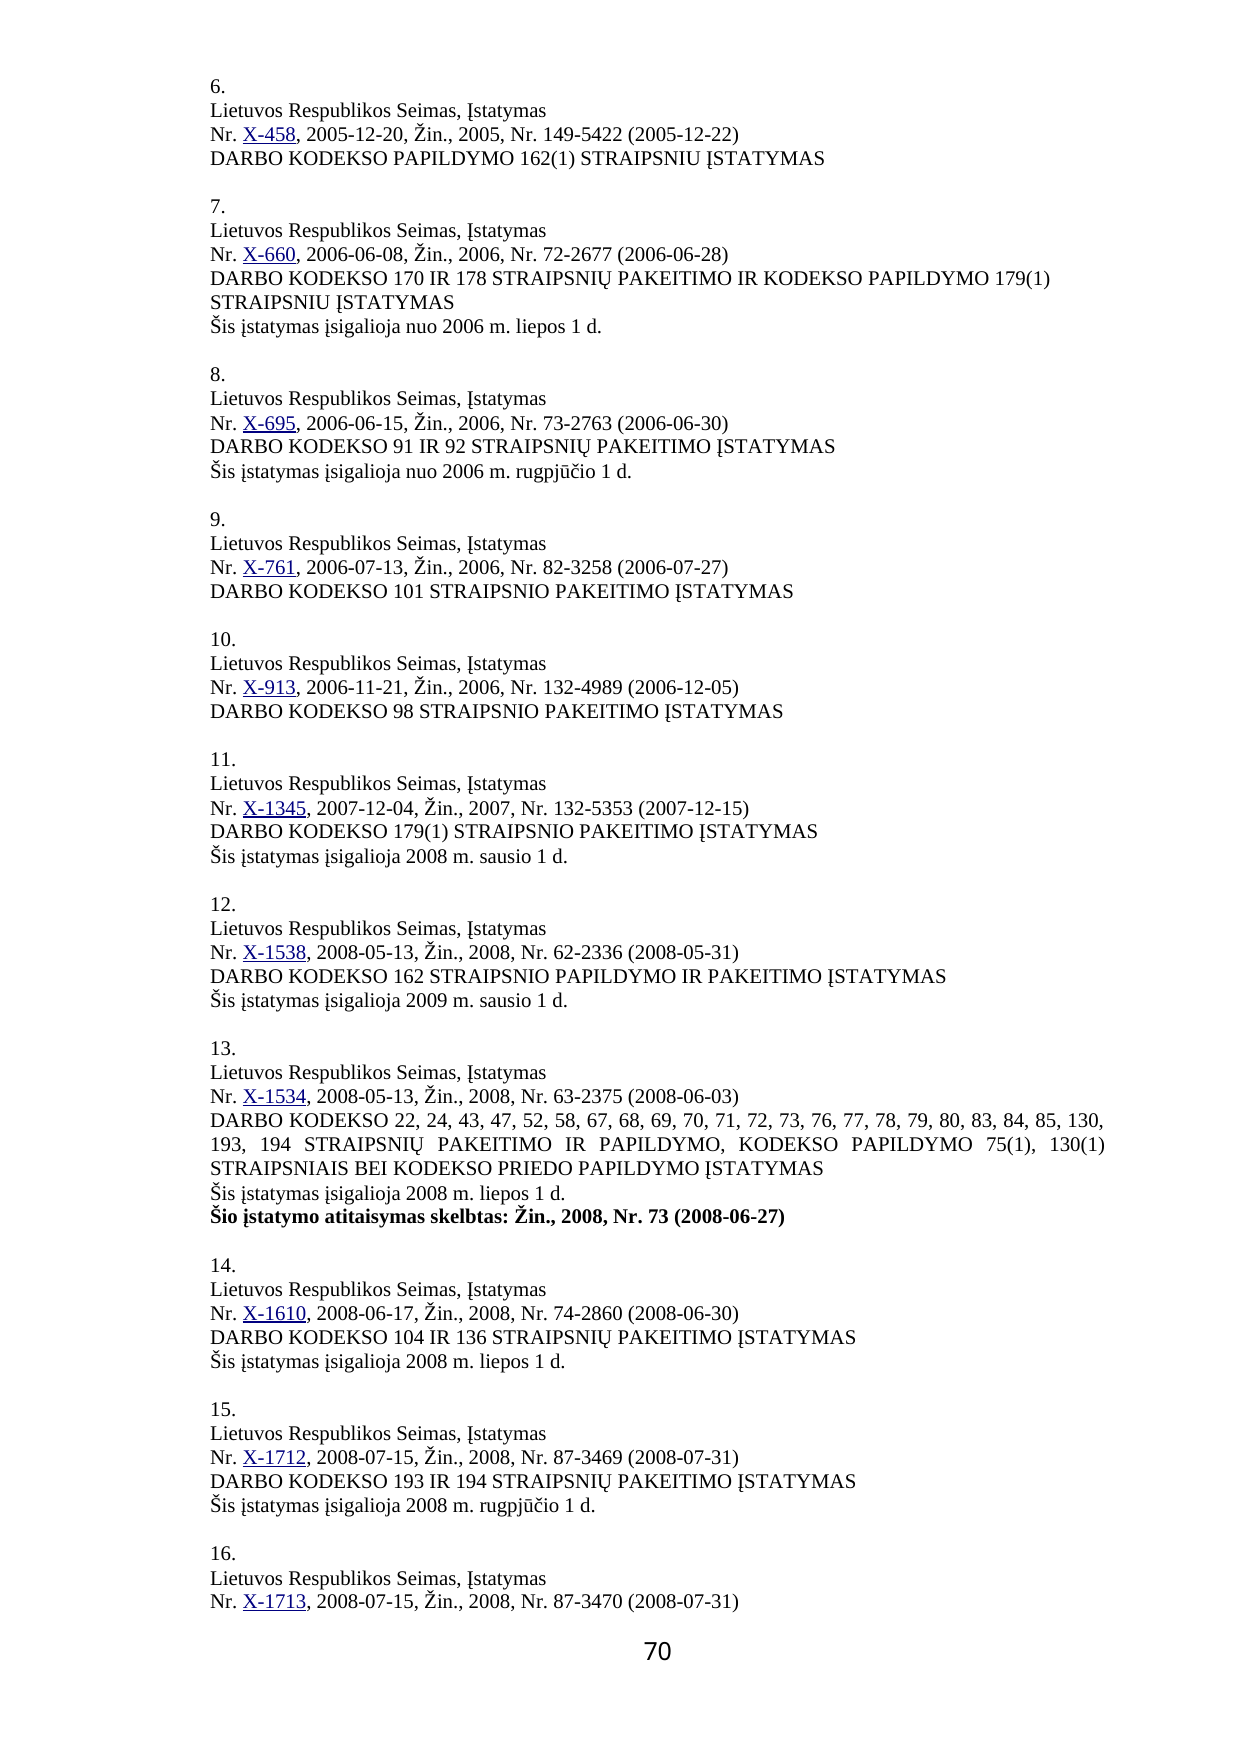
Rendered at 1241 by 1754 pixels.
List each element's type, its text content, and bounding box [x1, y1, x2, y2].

text DARBO KODEKSO 193 IR 194 STRAIPSNIŲ PAKEITIMO ĮSTATYMAS [210, 1469, 1106, 1493]
text 6. [210, 73, 1106, 98]
text Nr. X-761, 2006-07-13, Žin., 2006, Nr. 82-3258 (2006-07-27) [210, 555, 1106, 579]
text Šis įstatymas įsigalioja nuo 2006 m. liepos 1 d. [210, 314, 1106, 338]
text Nr. X-1712, 2008-07-15, Žin., 2008, Nr. 87-3469 (2008-07-31) [210, 1445, 1106, 1469]
text Lietuvos Respublikos Seimas, Įstatymas [210, 916, 1106, 940]
text Šis įstatymas įsigalioja nuo 2006 m. rugpjūčio 1 d. [210, 458, 1106, 483]
text DARBO KODEKSO 170 IR 178 STRAIPSNIŲ PAKEITIMO IR KODEKSO PAPILDYMO 179(1) STRAIPSNIU ĮSTATYMAS [210, 266, 1106, 314]
text Nr. X-1534, 2008-05-13, Žin., 2008, Nr. 63-2375 (2008-06-03) [210, 1084, 1106, 1108]
text Nr. X-458, 2005-12-20, Žin., 2005, Nr. 149-5422 (2005-12-22) [210, 122, 1106, 146]
text Lietuvos Respublikos Seimas, Įstatymas [210, 651, 1106, 675]
text DARBO KODEKSO 179(1) STRAIPSNIO PAKEITIMO ĮSTATYMAS [210, 819, 1106, 843]
text Šis įstatymas įsigalioja 2008 m. liepos 1 d. [210, 1349, 1106, 1373]
text Šio įstatymo atitaisymas skelbtas: Žin., 2008, Nr. 73 (2008-06-27) [210, 1204, 1106, 1228]
text DARBO KODEKSO 22, 24, 43, 47, 52, 58, 67, 68, 69, 70, 71, 72, 73, 76, 77, 78, 79, 80, 83, 84, 85, 130, 193, 194 STRAIPSNIŲ PAKEITIMO IR PAPILDYMO, KODEKSO PAPILDYMO 75(1), 130(1) STRAIPSNIAIS BEI KODEKSO PRIEDO PAPILDYMO ĮSTATYMAS [210, 1108, 1106, 1180]
text Šis įstatymas įsigalioja 2008 m. sausio 1 d. [210, 843, 1106, 868]
text Lietuvos Respublikos Seimas, Įstatymas [210, 386, 1106, 410]
text Lietuvos Respublikos Seimas, Įstatymas [210, 1421, 1106, 1445]
text Nr. X-1345, 2007-12-04, Žin., 2007, Nr. 132-5353 (2007-12-15) [210, 795, 1106, 819]
text Lietuvos Respublikos Seimas, Įstatymas [210, 218, 1106, 242]
text DARBO KODEKSO PAPILDYMO 162(1) STRAIPSNIU ĮSTATYMAS [210, 146, 1106, 170]
text DARBO KODEKSO 104 IR 136 STRAIPSNIŲ PAKEITIMO ĮSTATYMAS [210, 1325, 1106, 1349]
text Nr. X-1610, 2008-06-17, Žin., 2008, Nr. 74-2860 (2008-06-30) [210, 1301, 1106, 1325]
text Nr. X-1713, 2008-07-15, Žin., 2008, Nr. 87-3470 (2008-07-31) [210, 1589, 1106, 1613]
text 16. [210, 1541, 1106, 1565]
text 11. [210, 747, 1106, 771]
text 15. [210, 1397, 1106, 1421]
text Šis įstatymas įsigalioja 2008 m. rugpjūčio 1 d. [210, 1493, 1106, 1517]
text 7. [210, 194, 1106, 218]
text 10. [210, 627, 1106, 651]
text Nr. X-1538, 2008-05-13, Žin., 2008, Nr. 62-2336 (2008-05-31) [210, 940, 1106, 964]
text 9. [210, 507, 1106, 531]
text Nr. X-913, 2006-11-21, Žin., 2006, Nr. 132-4989 (2006-12-05) [210, 675, 1106, 699]
text DARBO KODEKSO 101 STRAIPSNIO PAKEITIMO ĮSTATYMAS [210, 579, 1106, 603]
text Nr. X-695, 2006-06-15, Žin., 2006, Nr. 73-2763 (2006-06-30) [210, 410, 1106, 434]
text Lietuvos Respublikos Seimas, Įstatymas [210, 1565, 1106, 1589]
text DARBO KODEKSO 162 STRAIPSNIO PAPILDYMO IR PAKEITIMO ĮSTATYMAS [210, 964, 1106, 988]
text Lietuvos Respublikos Seimas, Įstatymas [210, 98, 1106, 122]
text 12. [210, 892, 1106, 916]
text 8. [210, 362, 1106, 386]
text DARBO KODEKSO 98 STRAIPSNIO PAKEITIMO ĮSTATYMAS [210, 699, 1106, 723]
text Šis įstatymas įsigalioja 2008 m. liepos 1 d. [210, 1180, 1106, 1204]
text Nr. X-660, 2006-06-08, Žin., 2006, Nr. 72-2677 (2006-06-28) [210, 242, 1106, 266]
text Lietuvos Respublikos Seimas, Įstatymas [210, 1277, 1106, 1301]
text Lietuvos Respublikos Seimas, Įstatymas [210, 771, 1106, 795]
text DARBO KODEKSO 91 IR 92 STRAIPSNIŲ PAKEITIMO ĮSTATYMAS [210, 434, 1106, 458]
text Lietuvos Respublikos Seimas, Įstatymas [210, 1060, 1106, 1084]
text 14. [210, 1253, 1106, 1277]
text 13. [210, 1036, 1106, 1060]
text Lietuvos Respublikos Seimas, Įstatymas [210, 531, 1106, 555]
text Šis įstatymas įsigalioja 2009 m. sausio 1 d. [210, 988, 1106, 1012]
